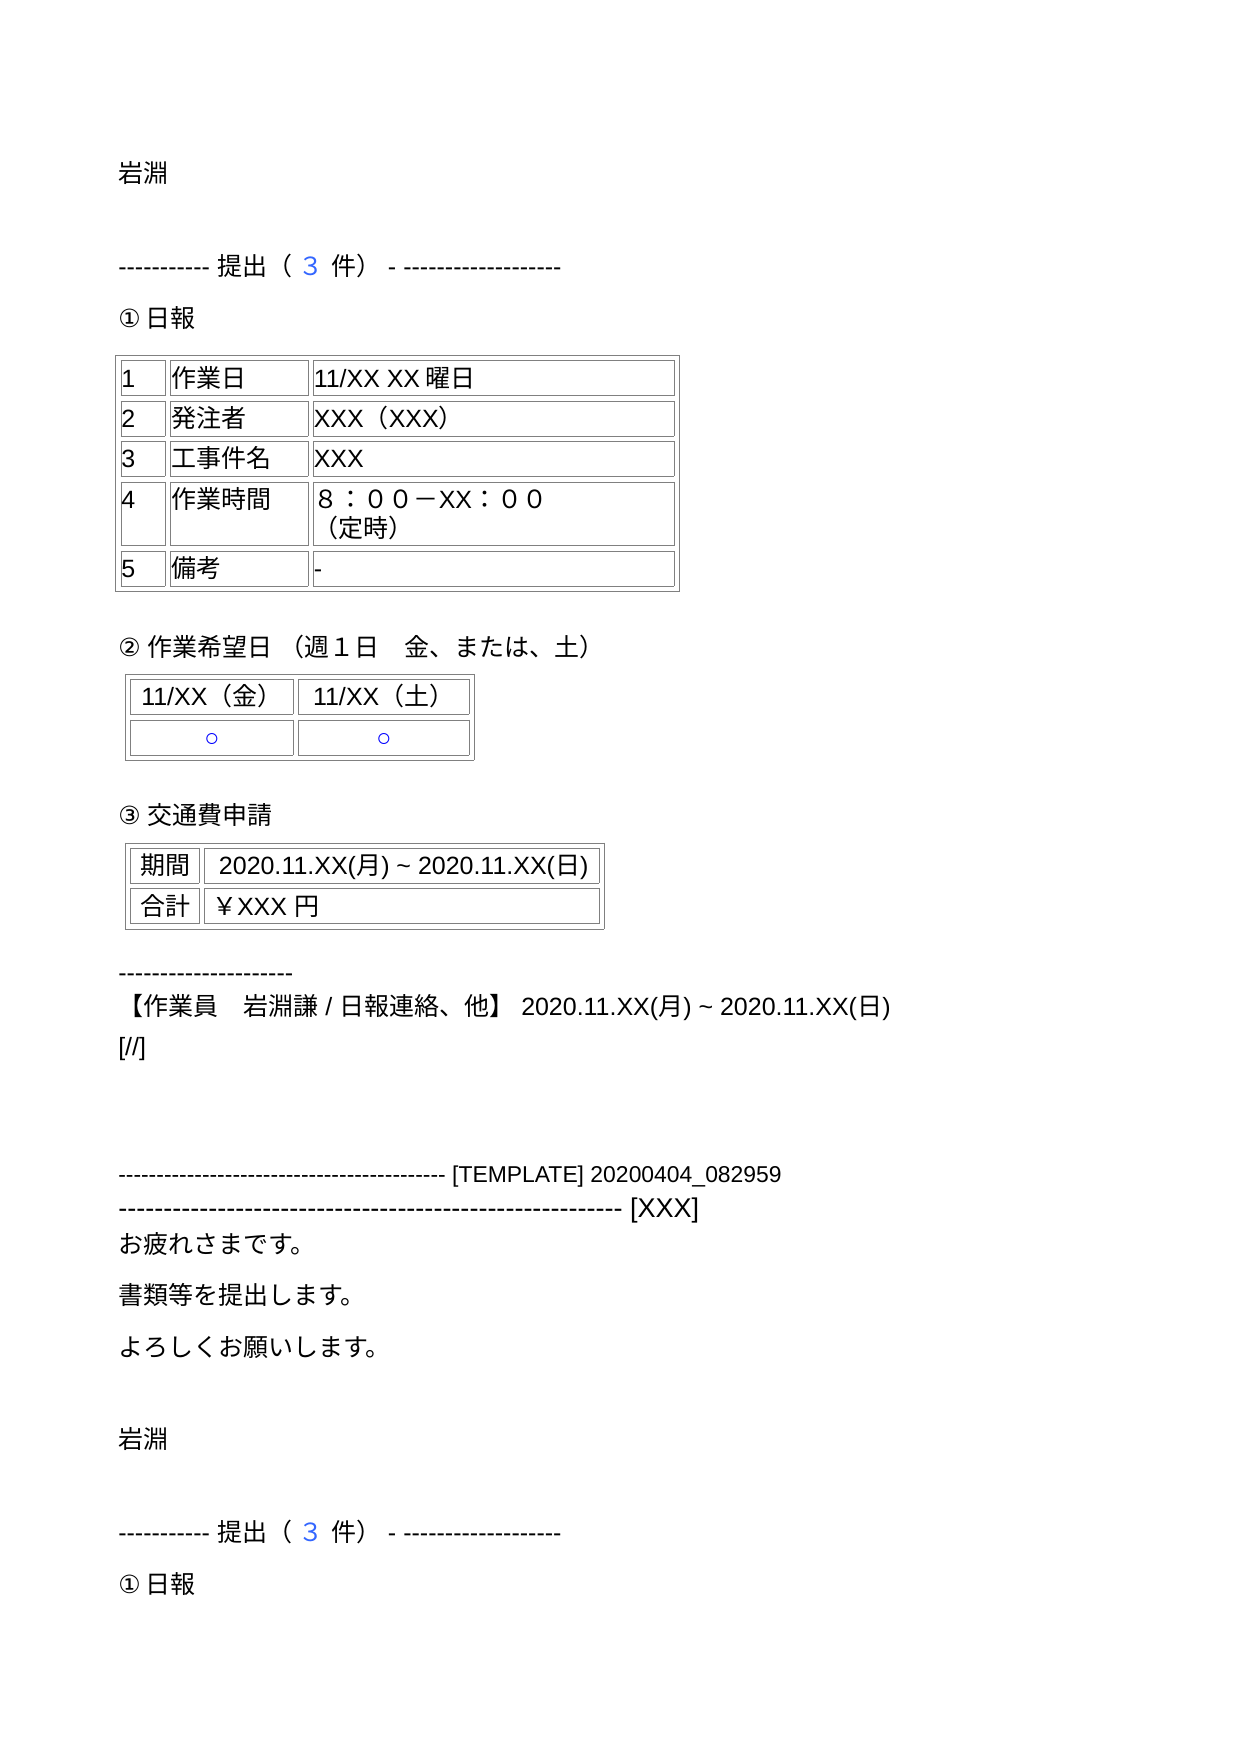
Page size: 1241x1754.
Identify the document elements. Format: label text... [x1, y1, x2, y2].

table_header 11/XX（金） [128, 675, 296, 714]
table_header 11/XX XX曜日 [310, 356, 677, 395]
table_cell - [314, 552, 674, 586]
table_cell 4 [118, 476, 168, 545]
table_cell 合計 [128, 883, 202, 923]
text よろしくお願いします。 [118, 1333, 1122, 1361]
table_cell 工事件名 [168, 436, 310, 476]
table_cell 備考 [168, 545, 310, 586]
table_cell 作業時間 [168, 476, 310, 545]
table_cell ○ [128, 714, 296, 754]
table_cell XXX（XXX） [310, 395, 677, 436]
table_header 11/XX（土） [296, 675, 471, 714]
table_cell 発注者 [168, 395, 310, 436]
text ② 作業希望日 （週１日 金、または、土） [118, 632, 1122, 661]
table_header 作業日 [168, 356, 310, 395]
table_cell ○ [296, 714, 471, 754]
text ----------- 提出（ ３ 件） - ------------------- [118, 252, 1122, 281]
table_header 2020.11.XX(月) ~ 2020.11.XX(日) [202, 844, 602, 883]
text 【作業員 岩淵謙 / 日報連絡、他】 2020.11.XX(月) ~ 2020.11.XX(日) [118, 992, 1122, 1021]
table_header 期間 [128, 844, 202, 883]
text ③ 交通費申請 [118, 801, 1122, 830]
table_cell 3 [118, 436, 168, 476]
text 書類等を提出します。 [118, 1281, 1122, 1310]
text ----------- 提出（ ３ 件） - ------------------- [118, 1518, 1122, 1547]
text [//] [118, 1032, 1122, 1060]
table_cell 5 [118, 545, 168, 586]
text ------------------------------------------- [TEMPLATE] 20200404_082959 [118, 1161, 1122, 1187]
table_cell ￥XXX 円 [202, 883, 602, 923]
table_header 1 [118, 356, 168, 395]
table_cell ８：００－XX：００ （定時） [310, 476, 677, 545]
text -------------------------------------------------------- [XXX] [118, 1192, 1122, 1223]
table_cell 2 [118, 395, 168, 436]
text 岩淵 [118, 159, 1122, 188]
text お疲れさまです。 [118, 1230, 1122, 1258]
table_cell XXX [310, 436, 677, 476]
text ①日報 [118, 303, 1122, 332]
table_cell - [310, 545, 677, 586]
text 岩淵 [118, 1425, 1122, 1454]
text ①日報 [118, 1569, 1122, 1598]
text --------------------- [118, 957, 1122, 986]
